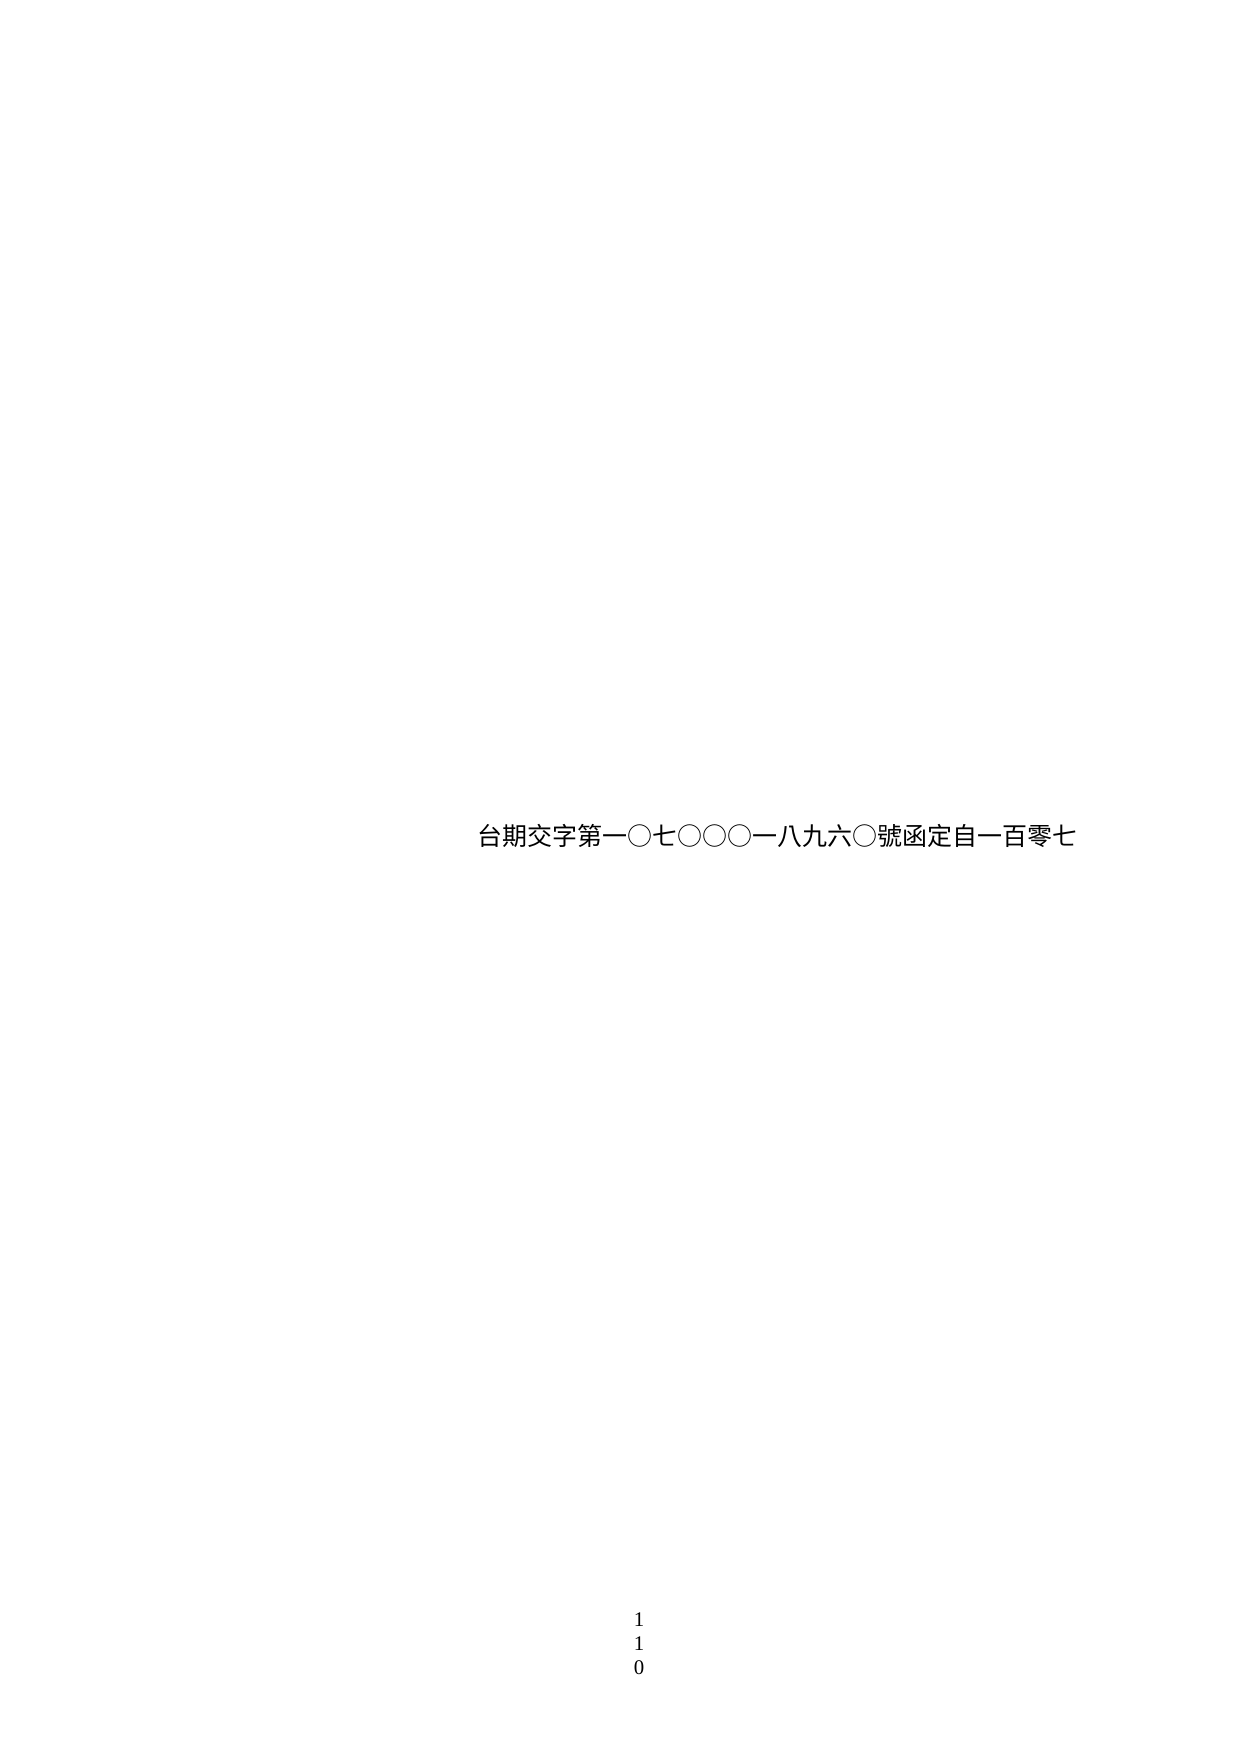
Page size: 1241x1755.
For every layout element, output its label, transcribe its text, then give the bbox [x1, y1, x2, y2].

text 台期交字第一○七○○○一八九六○號函定自一百零七 [477, 816, 1093, 852]
